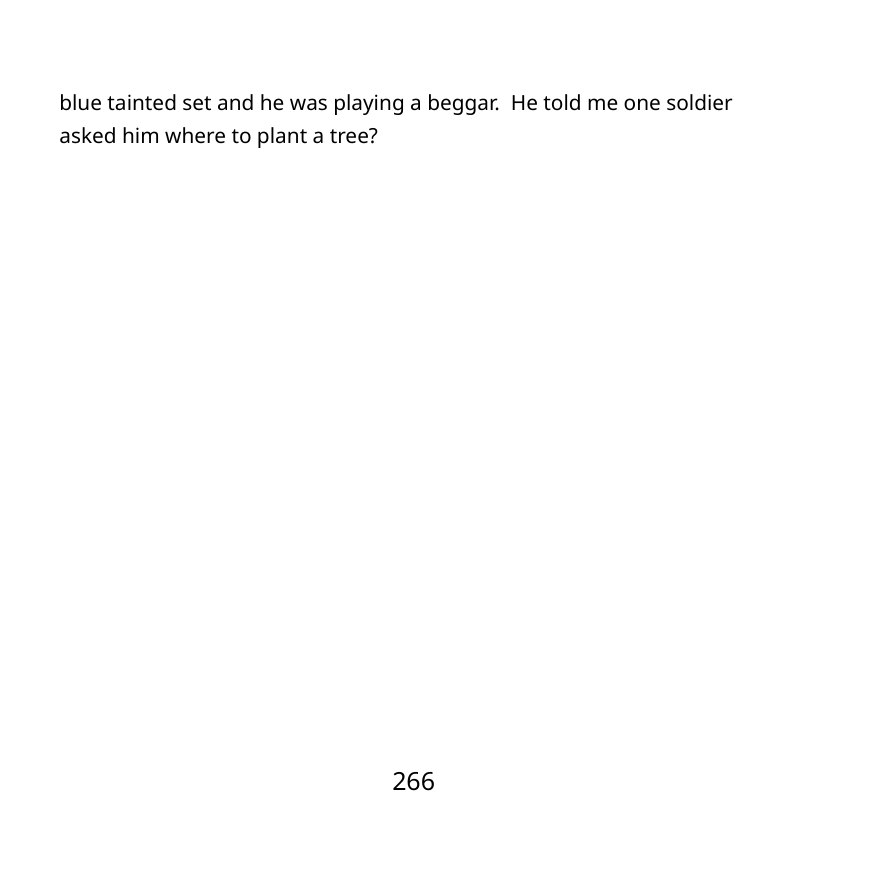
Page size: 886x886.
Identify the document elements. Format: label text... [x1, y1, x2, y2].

text blue tainted set and he was playing a beggar. He told me one soldier asked him where to plant a tree? [59, 88, 768, 149]
